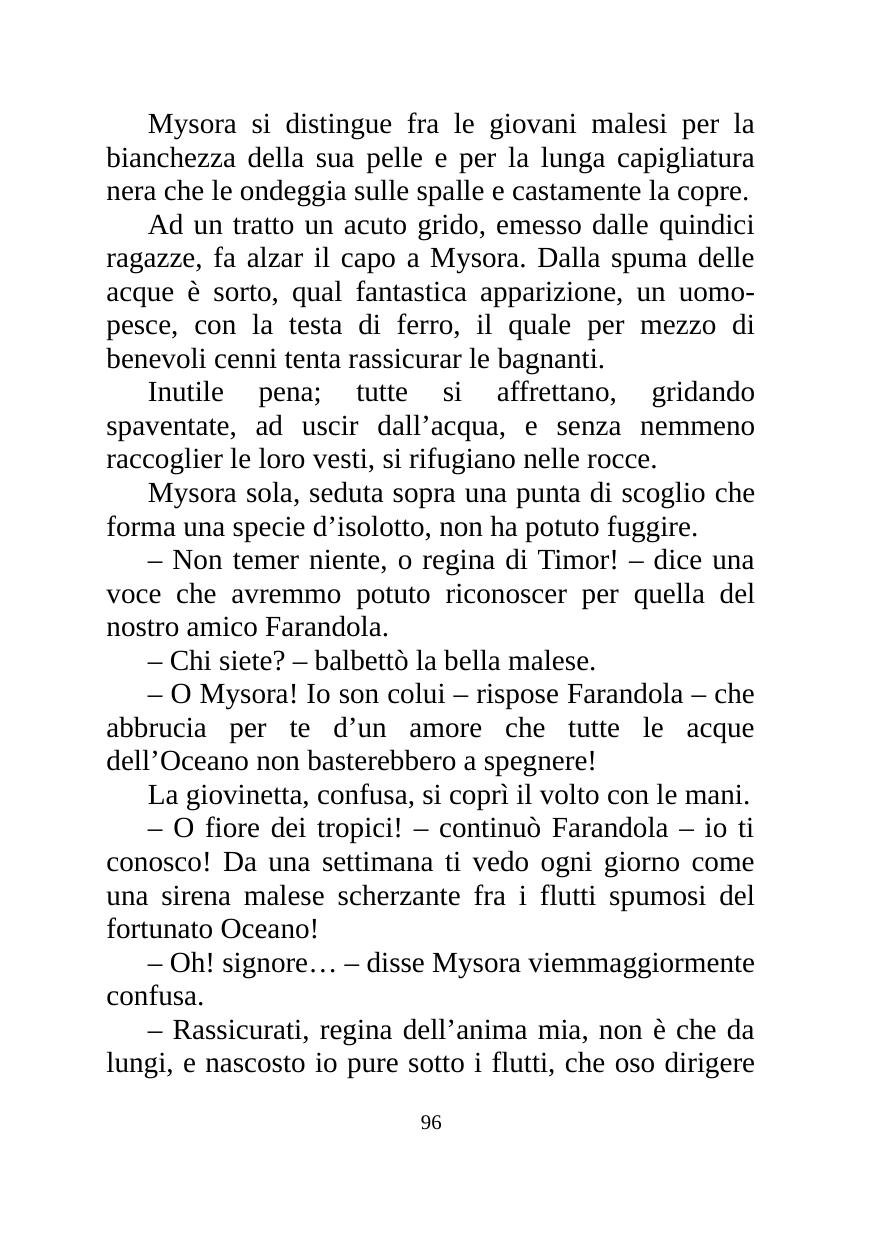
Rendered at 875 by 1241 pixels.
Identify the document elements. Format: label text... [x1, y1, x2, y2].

text Mysora sola, seduta sopra una punta di scoglio che forma una specie d’isolotto, non ha potuto fuggire. [106, 475, 756, 542]
text Mysora si distingue fra le giovani malesi per la bianchezza della sua pelle e per la lunga capigliatura nera che le ondeggia sulle spalle e castamente la copre. [106, 106, 756, 207]
text Inutile pena; tutte si affrettano, gridando spaventate, ad uscir dall’acqua, e senza nemmeno raccoglier le loro vesti, si rifugiano nelle rocce. [106, 374, 756, 475]
text Ad un tratto un acuto grido, emesso dalle quindici ragazze, fa alzar il capo a Mysora. Dalla spuma delle acque è sorto, qual fantastica apparizione, un uomo-pesce, con la testa di ferro, il quale per mezzo di benevoli cenni tenta rassicurar le bagnanti. [106, 207, 756, 374]
text – Non temer niente, o regina di Timor! – dice una voce che avremmo potuto riconoscer per quella del nostro amico Farandola. [106, 542, 756, 643]
text – Chi siete? – balbettò la bella malese. [106, 643, 756, 676]
text – O fiore dei tropici! – continuò Farandola – io ti conosco! Da una settimana ti vedo ogni giorno come una sirena malese scherzante fra i flutti spumosi del fortunato Oceano! [106, 811, 756, 945]
text – Rassicurati, regina dell’anima mia, non è che da lungi, e nascosto io pure sotto i flutti, che oso dirigere [106, 1012, 756, 1079]
text – Oh! signore… – disse Mysora viemmaggiormente confusa. [106, 945, 756, 1012]
text La giovinetta, confusa, si coprì il volto con le mani. [106, 777, 756, 811]
text – O Mysora! Io son colui – rispose Farandola – che abbrucia per te d’un amore che tutte le acque dell’Oceano non basterebbero a spegnere! [106, 676, 756, 777]
